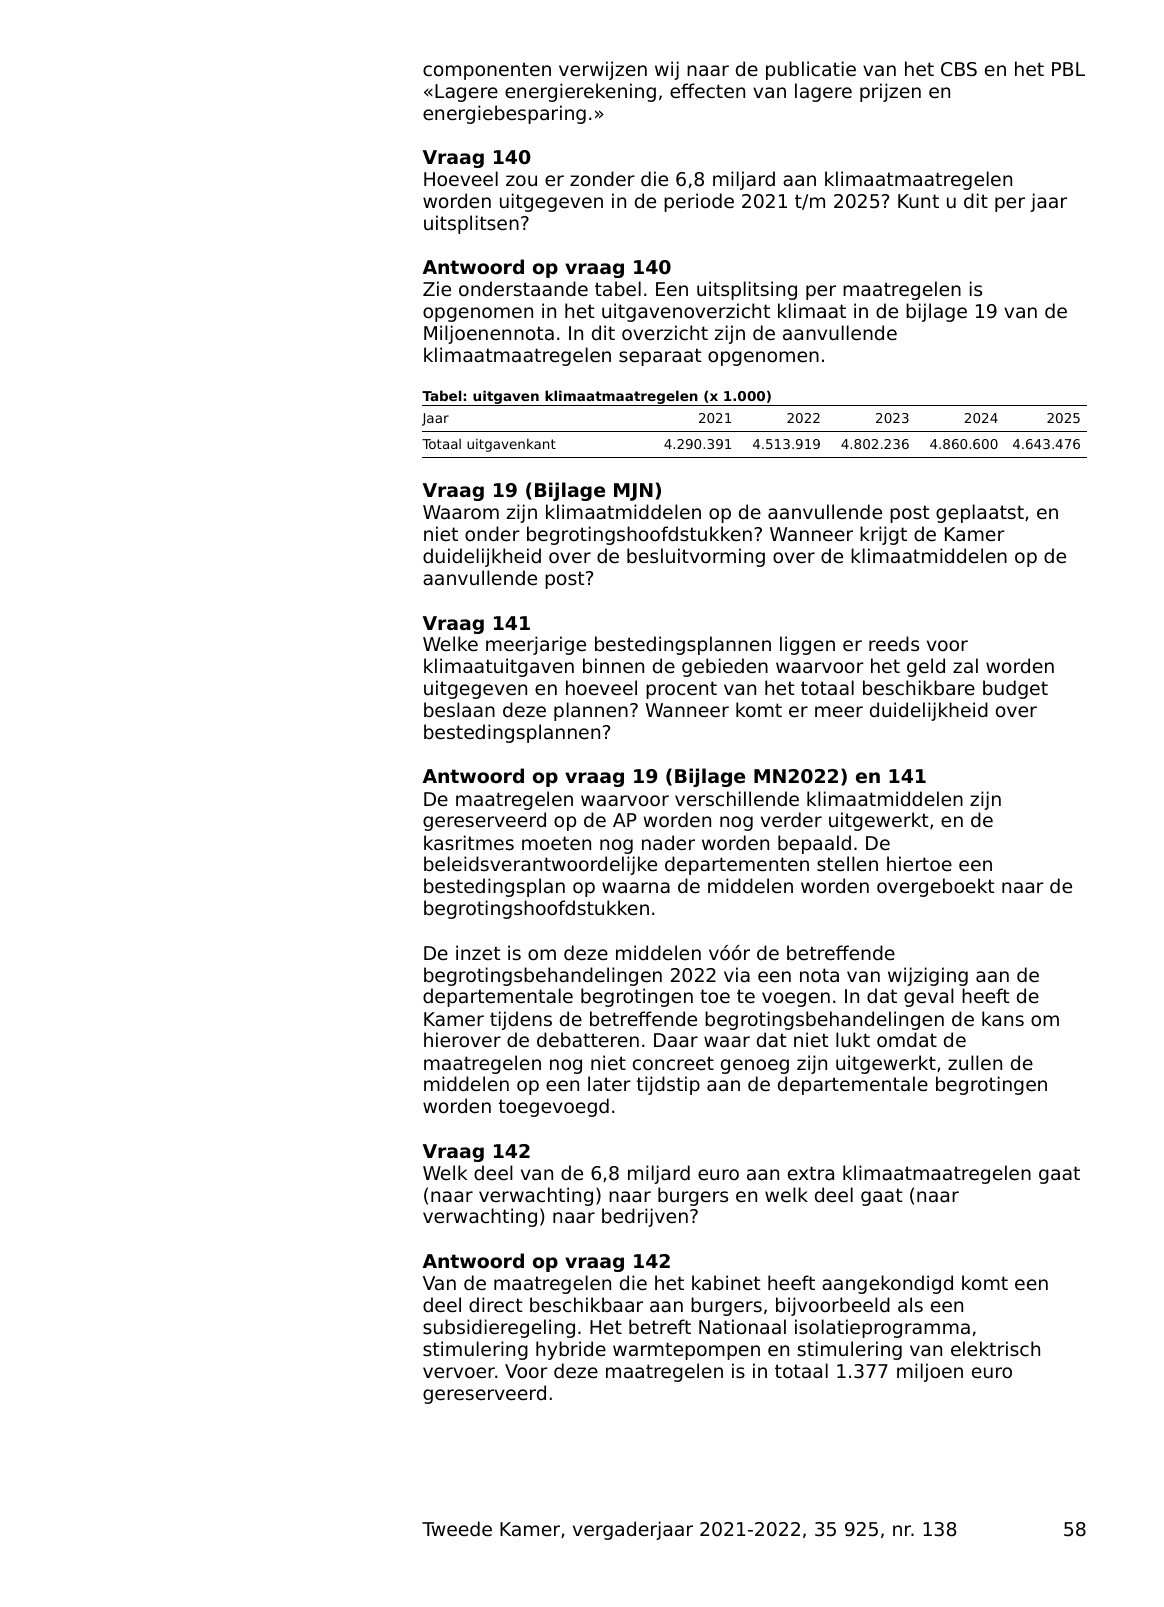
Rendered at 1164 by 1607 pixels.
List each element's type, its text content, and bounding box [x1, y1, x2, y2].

subtitle Antwoord op vraag 142 [422, 1251, 1087, 1273]
table_cell 2024 [915, 406, 1004, 431]
table_cell Totaal uitgavenkant [422, 432, 649, 457]
subtitle Vraag 141 [422, 612, 1087, 634]
table_cell 4.513.919 [738, 432, 827, 457]
text Van de maatregelen die het kabinet heeft aangekondigd komt een deel direct beschikbaar aan burgers, bijvoorbeeld als een subsidieregeling. Het betreft Nationaal isolatieprogramma, stimulering hybride warmtepompen en stimulering van elektrisch vervoer. Voor deze maatregelen is in totaal 1.377 miljoen euro gereserveerd. [422, 1273, 1087, 1404]
table_cell 2023 [827, 406, 915, 431]
table_cell 2022 [738, 406, 827, 431]
text Welk deel van de 6,8 miljard euro aan extra klimaatmaatregelen gaat (naar verwachting) naar burgers en welk deel gaat (naar verwachting) naar bedrijven? [422, 1162, 1087, 1228]
text componenten verwijzen wij naar de publicatie van het CBS en het PBL «Lagere energierekening, effecten van lagere prijzen en energiebesparing.» [422, 59, 1087, 125]
text De maatregelen waarvoor verschillende klimaatmiddelen zijn gereserveerd op de AP worden nog verder uitgewerkt, en de kasritmes moeten nog nader worden bepaald. De beleidsverantwoordelijke departementen stellen hiertoe een bestedingsplan op waarna de middelen worden overgeboekt naar de begrotingshoofdstukken. [422, 788, 1087, 920]
table_cell 4.290.391 [650, 432, 738, 457]
subtitle Vraag 140 [422, 147, 1087, 169]
table_header Tabel: uitgaven klimaatmaatregelen (x 1.000) [422, 389, 1087, 405]
table_cell 2025 [1004, 406, 1087, 431]
table_cell 4.643.476 [1004, 432, 1087, 457]
subtitle Antwoord op vraag 140 [422, 257, 1087, 279]
subtitle Vraag 142 [422, 1141, 1087, 1162]
text De inzet is om deze middelen vóór de betreffende begrotingsbehandelingen 2022 via een nota van wijziging aan de departementale begrotingen toe te voegen. In dat geval heeft de Kamer tijdens de betreffende begrotingsbehandelingen de kans om hierover de debatteren. Daar waar dat niet lukt omdat de maatregelen nog niet concreet genoeg zijn uitgewerkt, zullen de middelen op een later tijdstip aan de departementale begrotingen worden toegevoegd. [422, 942, 1087, 1118]
table_cell Jaar [422, 406, 649, 431]
table_cell 4.802.236 [827, 432, 915, 457]
subtitle Antwoord op vraag 19 (Bijlage MN2022) en 141 [422, 766, 1087, 788]
subtitle Vraag 19 (Bijlage MJN) [422, 480, 1087, 502]
table_cell 2021 [650, 406, 738, 431]
text Zie onderstaande tabel. Een uitsplitsing per maatregelen is opgenomen in het uitgavenoverzicht klimaat in de bijlage 19 van de Miljoenennota. In dit overzicht zijn de aanvullende klimaatmaatregelen separaat opgenomen. [422, 279, 1087, 367]
text Welke meerjarige bestedingsplannen liggen er reeds voor klimaatuitgaven binnen de gebieden waarvoor het geld zal worden uitgegeven en hoeveel procent van het totaal beschikbare budget beslaan deze plannen? Wanneer komt er meer duidelijkheid over bestedingsplannen? [422, 634, 1087, 744]
table_cell 4.860.600 [915, 432, 1004, 457]
text Hoeveel zou er zonder die 6,8 miljard aan klimaatmaatregelen worden uitgegeven in de periode 2021 t/m 2025? Kunt u dit per jaar uitsplitsen? [422, 169, 1087, 235]
text Waarom zijn klimaatmiddelen op de aanvullende post geplaatst, en niet onder begrotingshoofdstukken? Wanneer krijgt de Kamer duidelijkheid over de besluitvorming over de klimaatmiddelen op de aanvullende post? [422, 502, 1087, 590]
